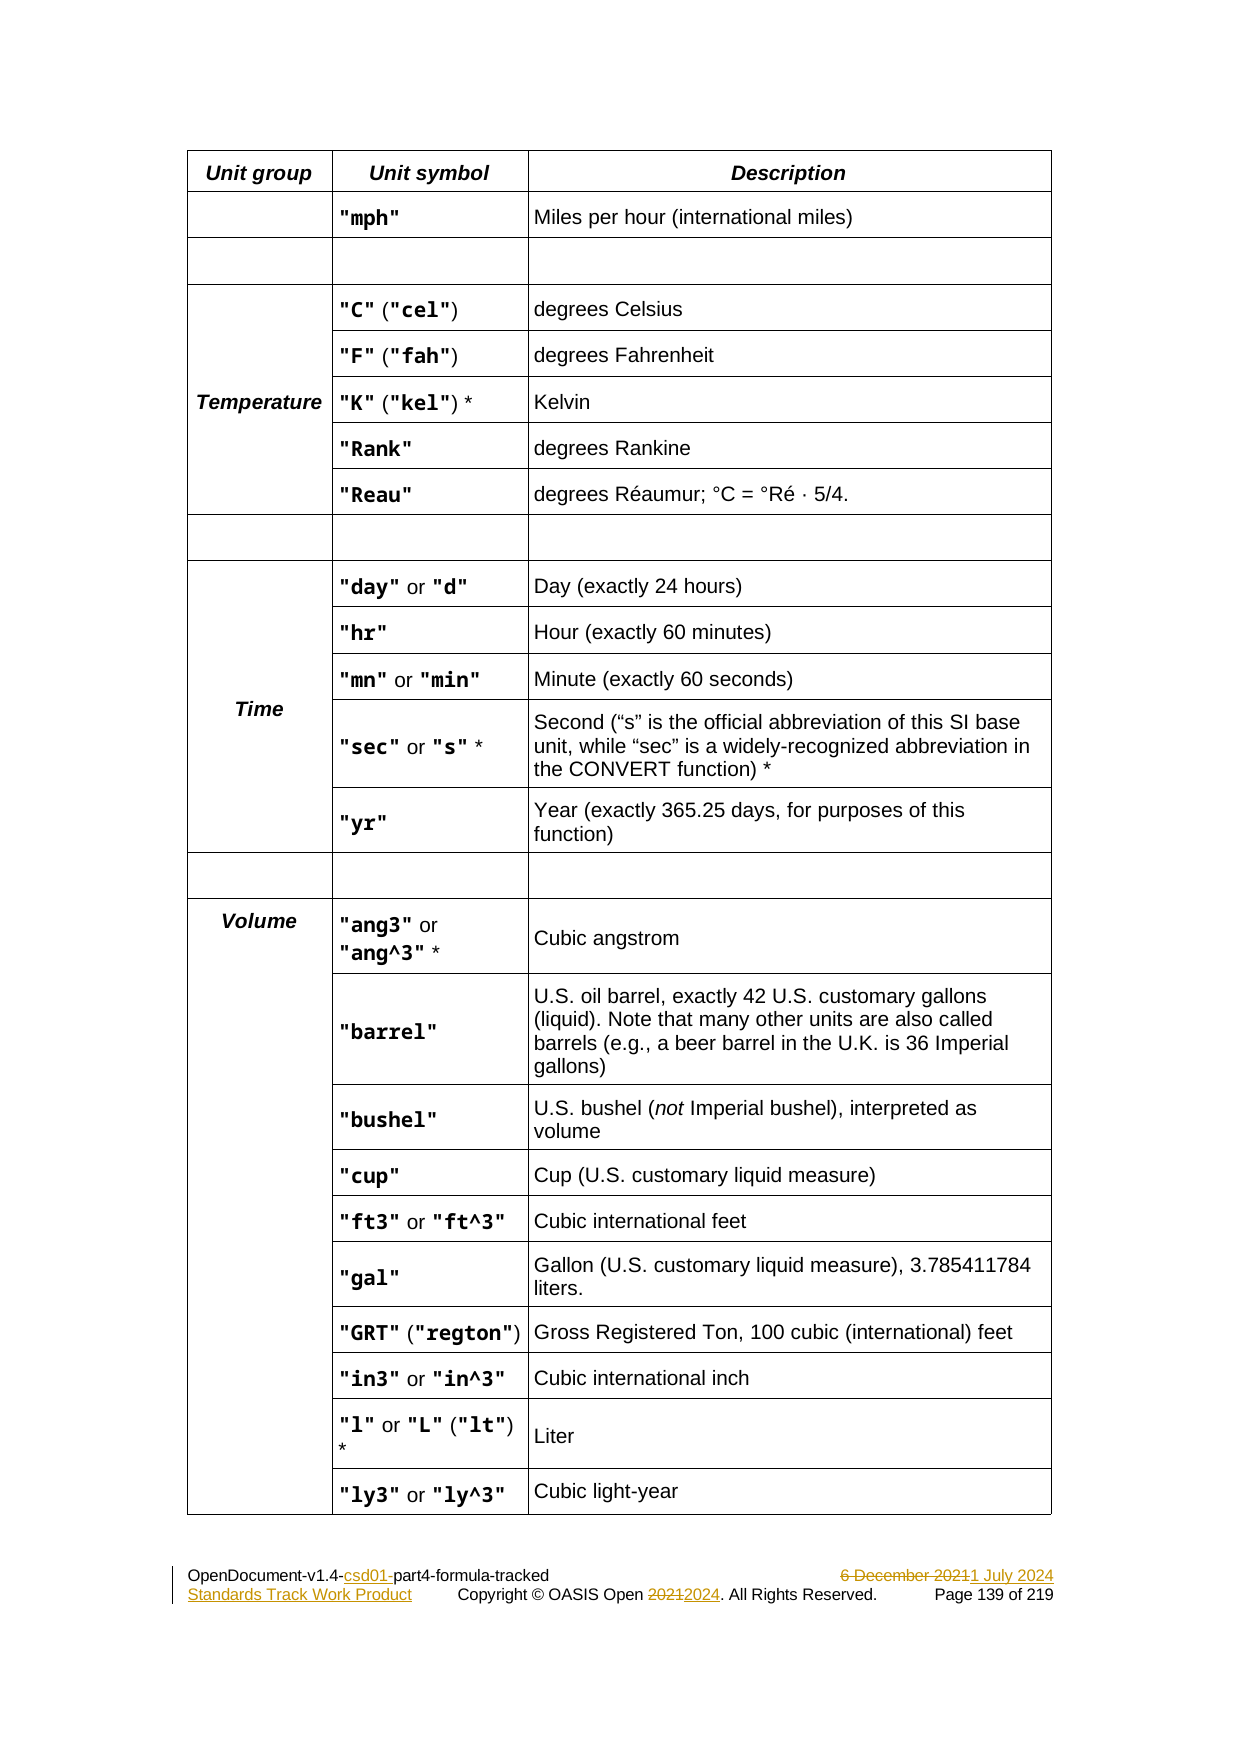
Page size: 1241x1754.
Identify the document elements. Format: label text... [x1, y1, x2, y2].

table_cell U.S. oil barrel, exactly 42 U.S. customary gallons (liquid). Note that many other units are also called barrels (e.g., a beer barrel in the U.K. is 36 Imperial gallons) [529, 974, 1051, 1084]
table_cell [333, 238, 528, 283]
table_cell "Reau" [333, 469, 528, 514]
table_cell U.S. bushel (not Imperial bushel), interpreted as volume [529, 1085, 1051, 1149]
table_cell degrees Réaumur; °C = °Ré · 5/4. [529, 469, 1051, 514]
table_cell [529, 853, 1051, 898]
table_cell Temperature [188, 285, 332, 514]
table_cell Cubic international feet [529, 1196, 1051, 1241]
table_cell Year (exactly 365.25 days, for purposes of this function) [529, 788, 1051, 852]
table_cell Second (“s” is the official abbreviation of this SI base unit, while “sec” is a widely-recognized abbreviation in the CONVERT function) * [529, 700, 1051, 787]
table_cell "mph" [333, 192, 528, 237]
table_cell Gallon (U.S. customary liquid measure), 3.785411784 liters. [529, 1242, 1051, 1306]
table_cell "in3" or "in^3" [333, 1353, 528, 1398]
table_cell "hr" [333, 607, 528, 653]
table_cell "K" ("kel") * [333, 377, 528, 422]
table_cell "mn" or "min" [333, 654, 528, 699]
table_cell Volume [188, 899, 332, 1514]
table_cell "day" or "d" [333, 561, 528, 606]
table_cell "l" or "L" ("lt") * [333, 1399, 528, 1468]
table_cell Minute (exactly 60 seconds) [529, 654, 1051, 699]
table_cell "ly3" or "ly^3" [333, 1469, 528, 1514]
table_cell "F" ("fah") [333, 331, 528, 376]
table_cell Cup (U.S. customary liquid measure) [529, 1150, 1051, 1195]
table_cell Kelvin [529, 377, 1051, 422]
table_cell Cubic international inch [529, 1353, 1051, 1398]
table_cell Miles per hour (international miles) [529, 192, 1051, 237]
table_header Unit group [188, 151, 332, 191]
table_cell "ang3" or "ang^3" * [333, 899, 528, 972]
table_cell Liter [529, 1399, 1051, 1468]
table_cell [188, 853, 332, 898]
table_cell [333, 515, 528, 560]
table_cell Day (exactly 24 hours) [529, 561, 1051, 606]
table_cell "Rank" [333, 423, 528, 468]
table_cell [188, 515, 332, 560]
table_cell "gal" [333, 1242, 528, 1306]
table_cell "yr" [333, 788, 528, 852]
table_cell [188, 192, 332, 237]
table_cell "GRT" ("regton") [333, 1307, 528, 1352]
table_cell degrees Rankine [529, 423, 1051, 468]
table_cell Cubic angstrom [529, 899, 1051, 972]
table_cell Hour (exactly 60 minutes) [529, 607, 1051, 653]
table_cell "sec" or "s" * [333, 700, 528, 787]
table_cell "cup" [333, 1150, 528, 1195]
table_cell "barrel" [333, 974, 528, 1084]
table_cell Cubic light-year [529, 1469, 1051, 1514]
table_cell [333, 853, 528, 898]
table_cell [529, 238, 1051, 283]
table_cell "bushel" [333, 1085, 528, 1149]
table_cell degrees Fahrenheit [529, 331, 1051, 376]
table_header Unit symbol [333, 151, 528, 191]
table_cell [529, 515, 1051, 560]
table_cell Time [188, 561, 332, 852]
table_cell Gross Registered Ton, 100 cubic (international) feet [529, 1307, 1051, 1352]
table_header Description [529, 151, 1051, 191]
table_cell "C" ("cel") [333, 285, 528, 329]
table_cell [188, 238, 332, 283]
table_cell "ft3" or "ft^3" [333, 1196, 528, 1241]
table_cell degrees Celsius [529, 285, 1051, 329]
